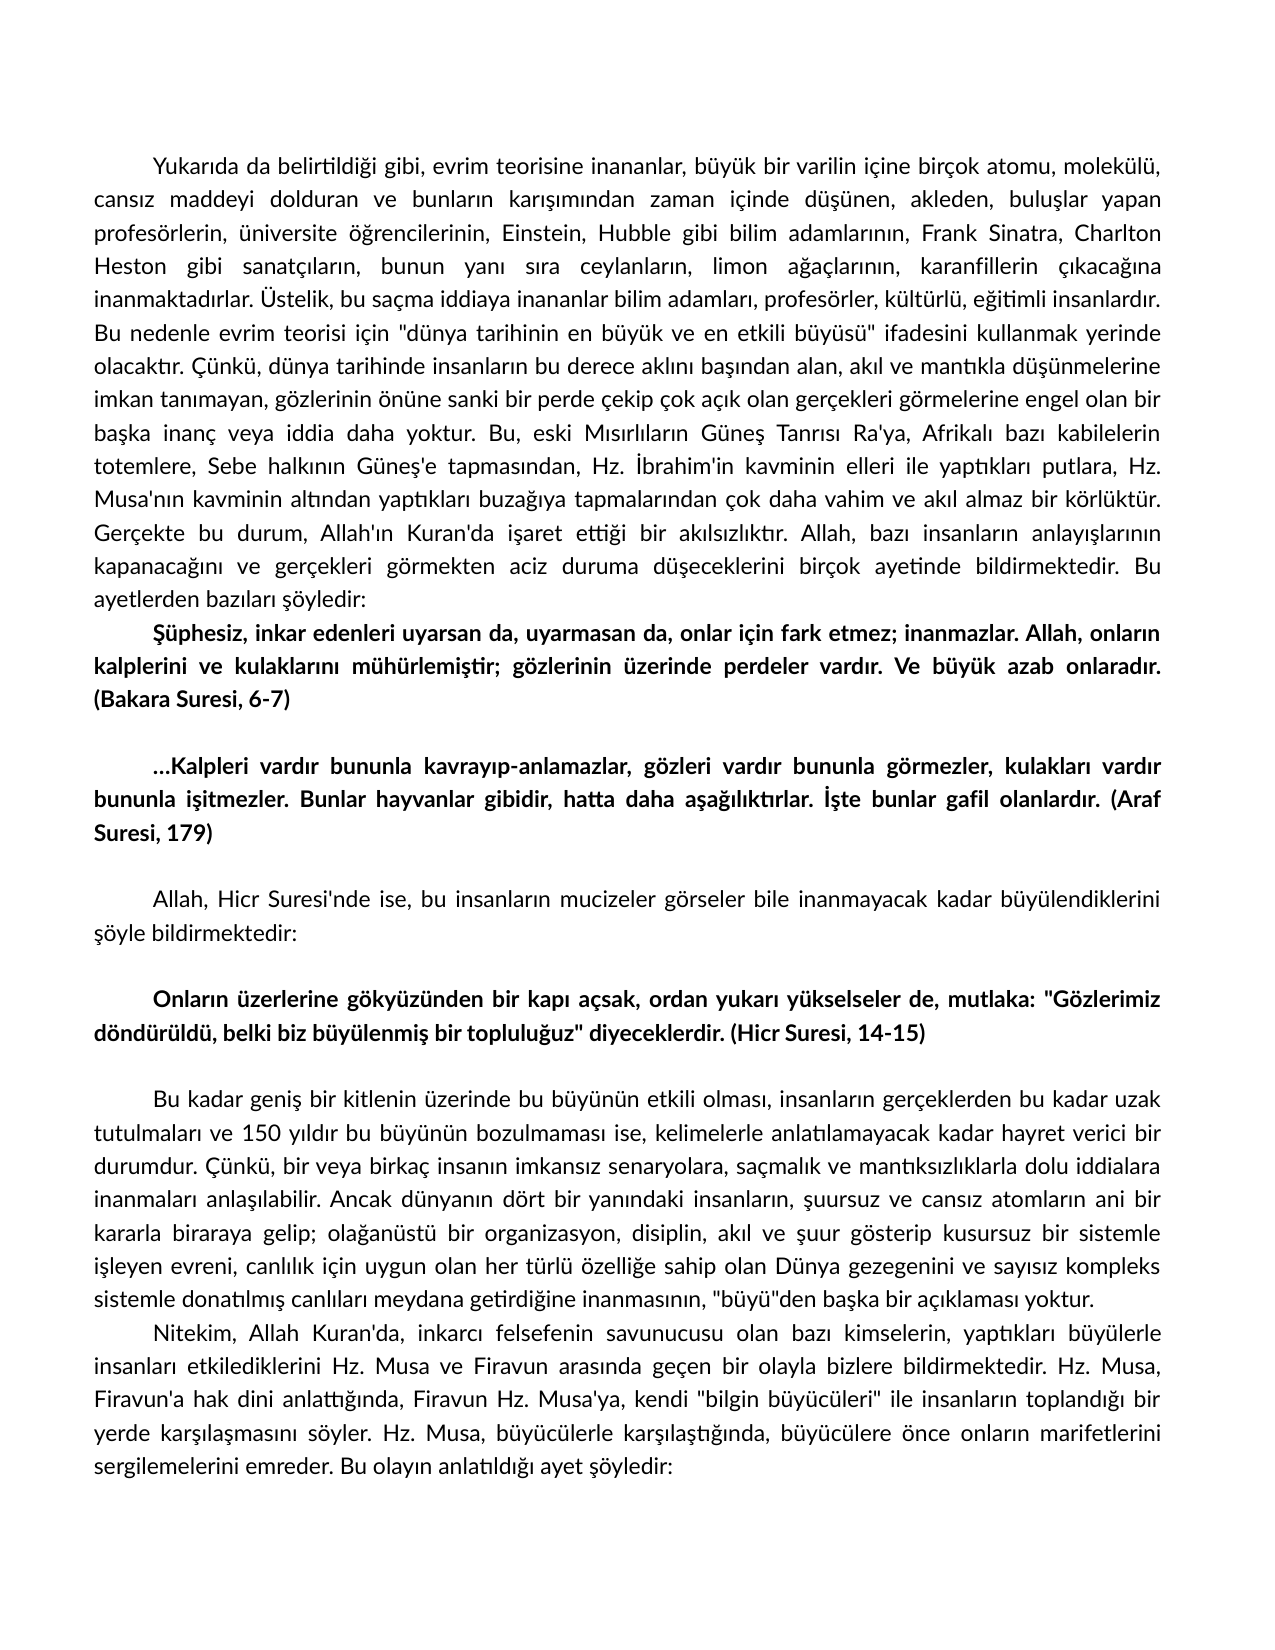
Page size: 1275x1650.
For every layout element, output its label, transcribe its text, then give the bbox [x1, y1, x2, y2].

text Onların üzerlerine gökyüzünden bir kapı açsak, ordan yukarı yükselseler de, mutlaka: "Gözlerimiz döndürüldü, belki biz büyülenmiş bir topluluğuz" diyeceklerdir. (Hicr Suresi, 14-15) [94, 981, 1162, 1048]
text Yukarıda da belirtildiği gibi, evrim teorisine inananlar, büyük bir varilin içine birçok atomu, molekülü, cansız maddeyi dolduran ve bunların karışımından zaman içinde düşünen, akleden, buluşlar yapan profesörlerin, üniversite öğrencilerinin, Einstein, Hubble gibi bilim adamlarının, Frank Sinatra, Charlton Heston gibi sanatçıların, bunun yanı sıra ceylanların, limon ağaçlarının, karanfillerin çıkacağına inanmaktadırlar. Üstelik, bu saçma iddiaya inananlar bilim adamları, profesörler, kültürlü, eğitimli insanlardır. Bu nedenle evrim teorisi için "dünya tarihinin en büyük ve en etkili büyüsü" ifadesini kullanmak yerinde olacaktır. Çünkü, dünya tarihinde insanların bu derece aklını başından alan, akıl ve mantıkla düşünmelerine imkan tanımayan, gözlerinin önüne sanki bir perde çekip çok açık olan gerçekleri görmelerine engel olan bir başka inanç veya iddia daha yoktur. Bu, eski Mısırlıların Güneş Tanrısı Ra'ya, Afrikalı bazı kabilelerin totemlere, Sebe halkının Güneş'e tapmasından, Hz. İbrahim'in kavminin elleri ile yaptıkları putlara, Hz. Musa'nın kavminin altından yaptıkları buzağıya tapmalarından çok daha vahim ve akıl almaz bir körlüktür. Gerçekte bu durum, Allah'ın Kuran'da işaret ettiği bir akılsızlıktır. Allah, bazı insanların anlayışlarının kapanacağını ve gerçekleri görmekten aciz duruma düşeceklerini birçok ayetinde bildirmektedir. Bu ayetlerden bazıları şöyledir: [94, 148, 1162, 614]
text Bu kadar geniş bir kitlenin üzerinde bu büyünün etkili olması, insanların gerçeklerden bu kadar uzak tutulmaları ve 150 yıldır bu büyünün bozulmaması ise, kelimelerle anlatılamayacak kadar hayret verici bir durumdur. Çünkü, bir veya birkaç insanın imkansız senaryolara, saçmalık ve mantıksızlıklarla dolu iddialara inanmaları anlaşılabilir. Ancak dünyanın dört bir yanındaki insanların, şuursuz ve cansız atomların ani bir kararla biraraya gelip; olağanüstü bir organizasyon, disiplin, akıl ve şuur gösterip kusursuz bir sistemle işleyen evreni, canlılık için uygun olan her türlü özelliğe sahip olan Dünya gezegenini ve sayısız kompleks sistemle donatılmış canlıları meydana getirdiğine inanmasının, "büyü"den başka bir açıklaması yoktur. [94, 1081, 1162, 1314]
text Allah, Hicr Suresi'nde ise, bu insanların mucizeler görseler bile inanmayacak kadar büyülendiklerini şöyle bildirmektedir: [94, 881, 1162, 948]
text …Kalpleri vardır bununla kavrayıp-anlamazlar, gözleri vardır bununla görmezler, kulakları vardır bununla işitmezler. Bunlar hayvanlar gibidir, hatta daha aşağılıktırlar. İşte bunlar gafil olanlardır. (Araf Suresi, 179) [94, 748, 1162, 848]
text Şüphesiz, inkar edenleri uyarsan da, uyarmasan da, onlar için fark etmez; inanmazlar. Allah, onların kalplerini ve kulaklarını mühürlemiştir; gözlerinin üzerinde perdeler vardır. Ve büyük azab onlaradır. (Bakara Suresi, 6-7) [94, 614, 1162, 714]
text Nitekim, Allah Kuran'da, inkarcı felsefenin savunucusu olan bazı kimselerin, yaptıkları büyülerle insanları etkilediklerini Hz. Musa ve Firavun arasında geçen bir olayla bizlere bildirmektedir. Hz. Musa, Firavun'a hak dini anlattığında, Firavun Hz. Musa'ya, kendi "bilgin büyücüleri" ile insanların toplandığı bir yerde karşılaşmasını söyler. Hz. Musa, büyücülerle karşılaştığında, büyücülere önce onların marifetlerini sergilemelerini emreder. Bu olayın anlatıldığı ayet şöyledir: [94, 1314, 1162, 1481]
